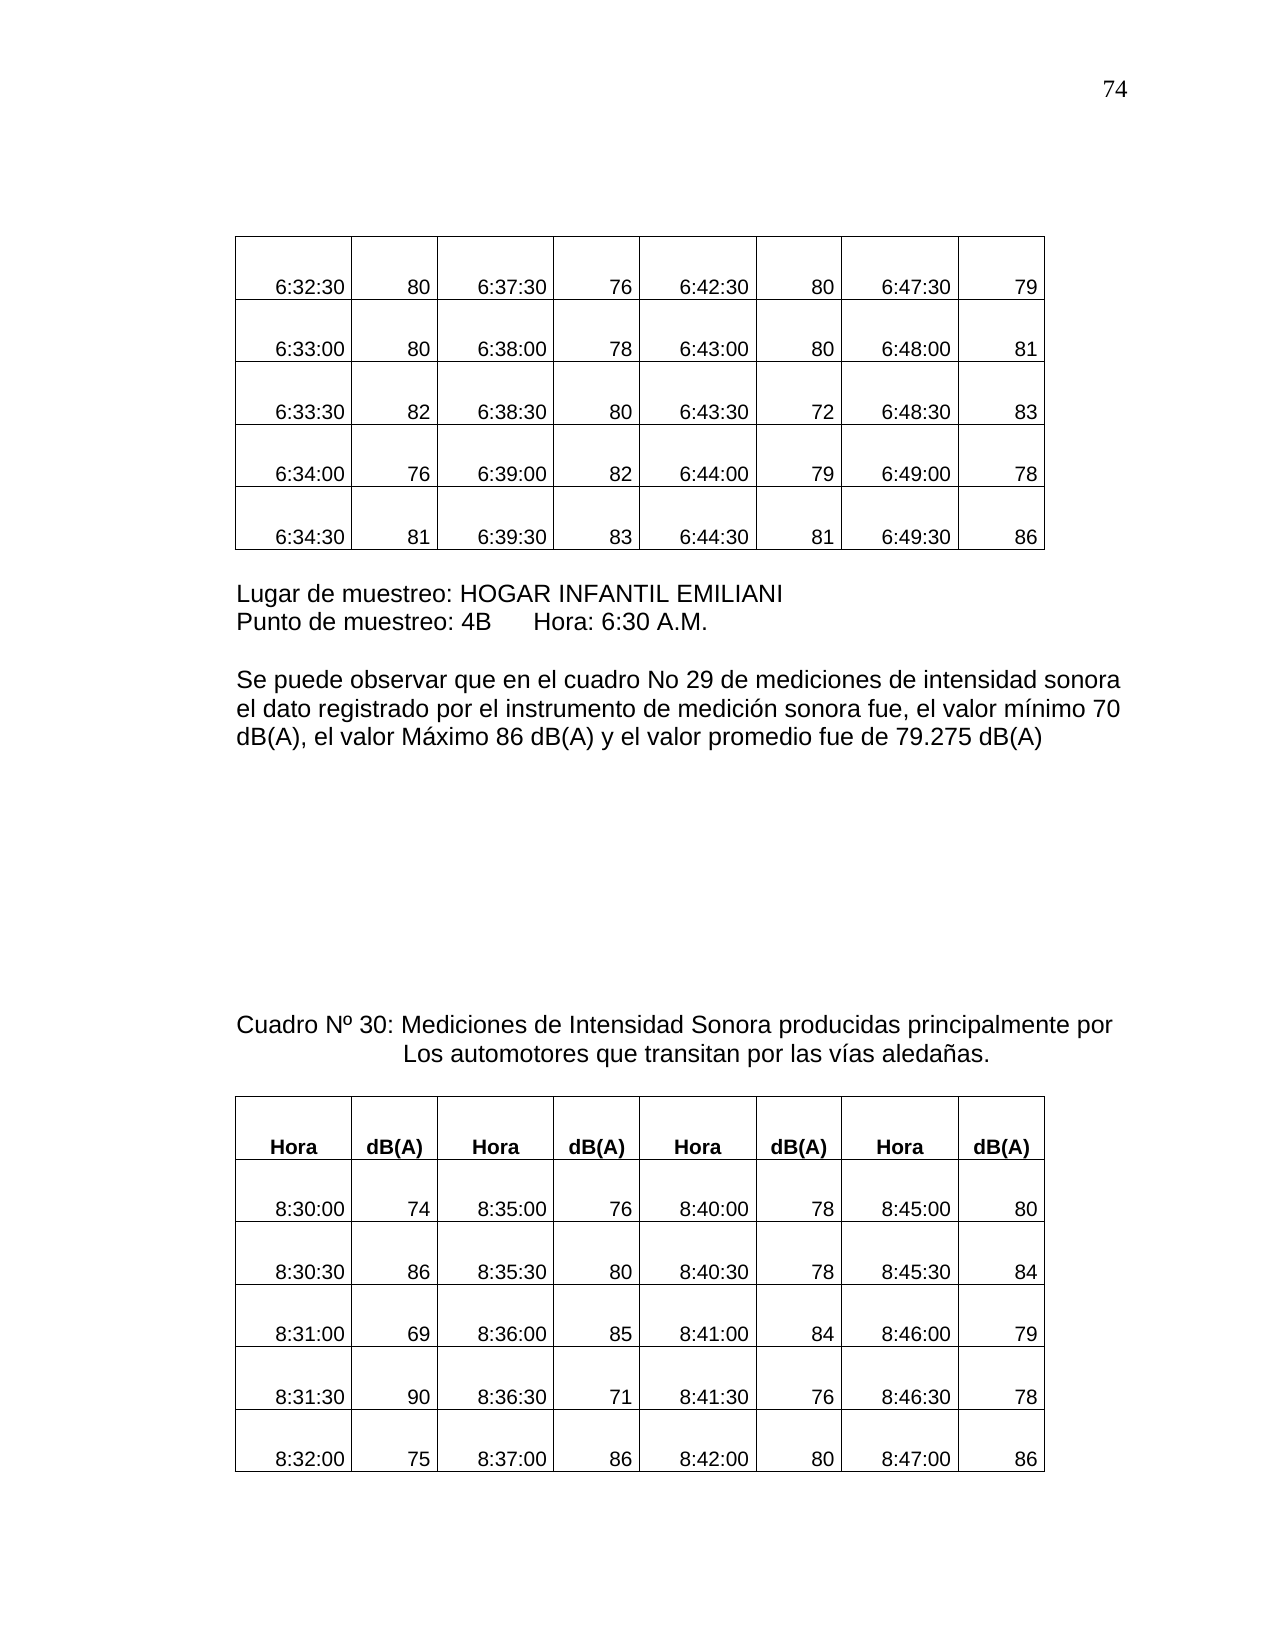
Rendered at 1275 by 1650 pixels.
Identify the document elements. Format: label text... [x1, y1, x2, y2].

table_cell 86 [554, 1410, 639, 1471]
table_cell 8:46:00 [842, 1285, 958, 1346]
text Cuadro Nº 30: Mediciones de Intensidad Sonora producidas principalmente por [236, 1010, 1127, 1038]
table_cell 6:39:00 [438, 425, 553, 486]
table_cell 6:43:00 [640, 300, 756, 361]
table_cell 6:33:30 [236, 362, 351, 424]
table_cell 80 [554, 1222, 639, 1283]
table_cell 78 [959, 425, 1044, 486]
table_cell 8:35:30 [438, 1222, 553, 1283]
table_cell 6:44:00 [640, 425, 756, 486]
table_cell 82 [554, 425, 639, 486]
table_cell 8:42:00 [640, 1410, 756, 1471]
table_cell 80 [757, 1410, 841, 1471]
text Los automotores que transitan por las vías aledañas. [236, 1038, 1127, 1067]
table_cell 6:33:00 [236, 300, 351, 361]
table_cell 8:46:30 [842, 1347, 958, 1408]
table_header Hora [236, 1097, 351, 1158]
table_cell 86 [959, 1410, 1044, 1471]
table_cell 81 [757, 487, 841, 549]
table_cell 80 [757, 300, 841, 361]
text Lugar de muestreo: HOGAR INFANTIL EMILIANI [236, 578, 1127, 607]
table_cell 6:49:30 [842, 487, 958, 549]
table_cell 81 [959, 300, 1044, 361]
table_cell 6:48:00 [842, 300, 958, 361]
table_cell 78 [959, 1347, 1044, 1408]
table_cell 8:32:00 [236, 1410, 351, 1471]
table_cell 85 [554, 1285, 639, 1346]
table_cell 76 [757, 1347, 841, 1408]
table_header dB(A) [959, 1097, 1044, 1158]
table_cell 8:47:00 [842, 1410, 958, 1471]
text Se puede observar que en el cuadro No 29 de mediciones de intensidad sonora el dato registrado por el instrumento de medición sonora fue, el valor mínimo 70 dB(A), el valor Máximo 86 dB(A) y el valor promedio fue de 79.275 dB(A) [236, 665, 1127, 751]
table_cell 6:34:30 [236, 487, 351, 549]
table_cell 8:31:00 [236, 1285, 351, 1346]
table_cell 72 [757, 362, 841, 424]
table_cell 8:40:30 [640, 1222, 756, 1283]
table_cell 76 [554, 1160, 639, 1221]
table_header dB(A) [554, 1097, 639, 1158]
table_cell 6:43:30 [640, 362, 756, 424]
table_cell 8:45:00 [842, 1160, 958, 1221]
table_cell 8:36:00 [438, 1285, 553, 1346]
table_cell 80 [959, 1160, 1044, 1221]
text Punto de muestreo: 4B Hora: 6:30 A.M. [236, 607, 1127, 636]
table_cell 8:36:30 [438, 1347, 553, 1408]
table_cell 80 [554, 362, 639, 424]
table_cell 8:30:00 [236, 1160, 351, 1221]
table_header dB(A) [757, 1097, 841, 1158]
table_cell 8:31:30 [236, 1347, 351, 1408]
table_cell 71 [554, 1347, 639, 1408]
table_header Hora [438, 1097, 553, 1158]
table_cell 74 [352, 1160, 437, 1221]
table_cell 6:49:00 [842, 425, 958, 486]
table_cell 80 [352, 300, 437, 361]
table_cell 78 [757, 1160, 841, 1221]
table_cell 80 [352, 237, 437, 299]
table_cell 8:41:00 [640, 1285, 756, 1346]
table_cell 76 [554, 237, 639, 299]
table_cell 6:37:30 [438, 237, 553, 299]
table_cell 84 [757, 1285, 841, 1346]
table_cell 78 [757, 1222, 841, 1283]
table_cell 8:30:30 [236, 1222, 351, 1283]
table_header Hora [640, 1097, 756, 1158]
table_cell 80 [757, 237, 841, 299]
table_cell 81 [352, 487, 437, 549]
table_cell 86 [959, 487, 1044, 549]
table_cell 8:37:00 [438, 1410, 553, 1471]
table_cell 6:42:30 [640, 237, 756, 299]
table_cell 8:45:30 [842, 1222, 958, 1283]
table_header dB(A) [352, 1097, 437, 1158]
table_cell 6:38:00 [438, 300, 553, 361]
table_cell 83 [959, 362, 1044, 424]
table_cell 83 [554, 487, 639, 549]
table_cell 79 [959, 237, 1044, 299]
table_cell 8:35:00 [438, 1160, 553, 1221]
table_cell 6:44:30 [640, 487, 756, 549]
table_cell 84 [959, 1222, 1044, 1283]
table_cell 79 [959, 1285, 1044, 1346]
table_cell 8:40:00 [640, 1160, 756, 1221]
table_cell 6:47:30 [842, 237, 958, 299]
table_cell 6:32:30 [236, 237, 351, 299]
table_cell 6:48:30 [842, 362, 958, 424]
table_cell 6:38:30 [438, 362, 553, 424]
table_cell 76 [352, 425, 437, 486]
table_cell 86 [352, 1222, 437, 1283]
table_cell 75 [352, 1410, 437, 1471]
table_cell 90 [352, 1347, 437, 1408]
table_cell 79 [757, 425, 841, 486]
table_header Hora [842, 1097, 958, 1158]
table_cell 6:39:30 [438, 487, 553, 549]
table_cell 69 [352, 1285, 437, 1346]
table_cell 78 [554, 300, 639, 361]
table_cell 82 [352, 362, 437, 424]
table_cell 6:34:00 [236, 425, 351, 486]
table_cell 8:41:30 [640, 1347, 756, 1408]
